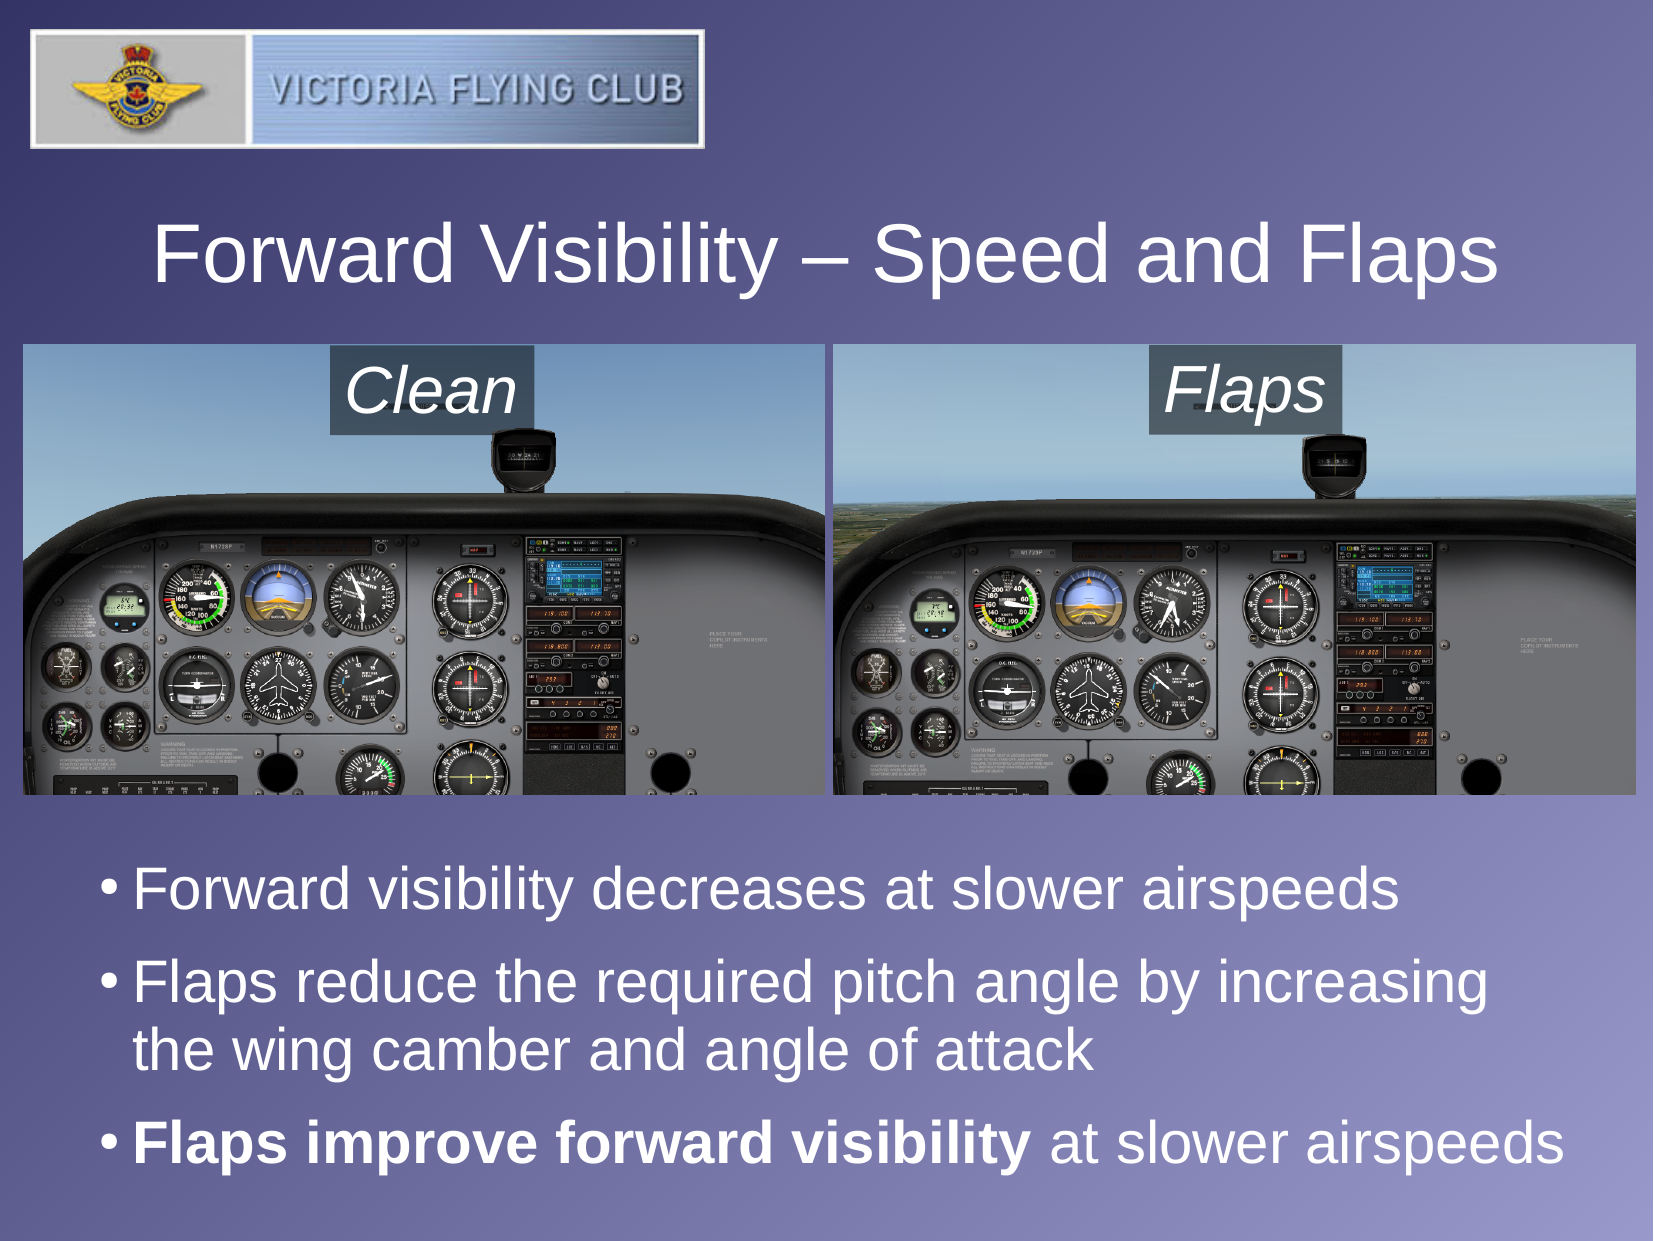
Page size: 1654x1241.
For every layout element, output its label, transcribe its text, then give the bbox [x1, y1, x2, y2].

title Forward Visibility – Speed and Flaps [82, 150, 1571, 358]
list Forward visibility decreases at slower airspeeds Flaps reduce the required pitch angle by increasing the wing camber and angle of attack Flaps improve forward visibility at slower airspeeds [82, 855, 1571, 1201]
picture [23, 344, 826, 796]
picture [833, 344, 1636, 796]
picture [30, 29, 705, 149]
text_box Flaps [1149, 344, 1343, 435]
text_box Clean [330, 345, 535, 436]
